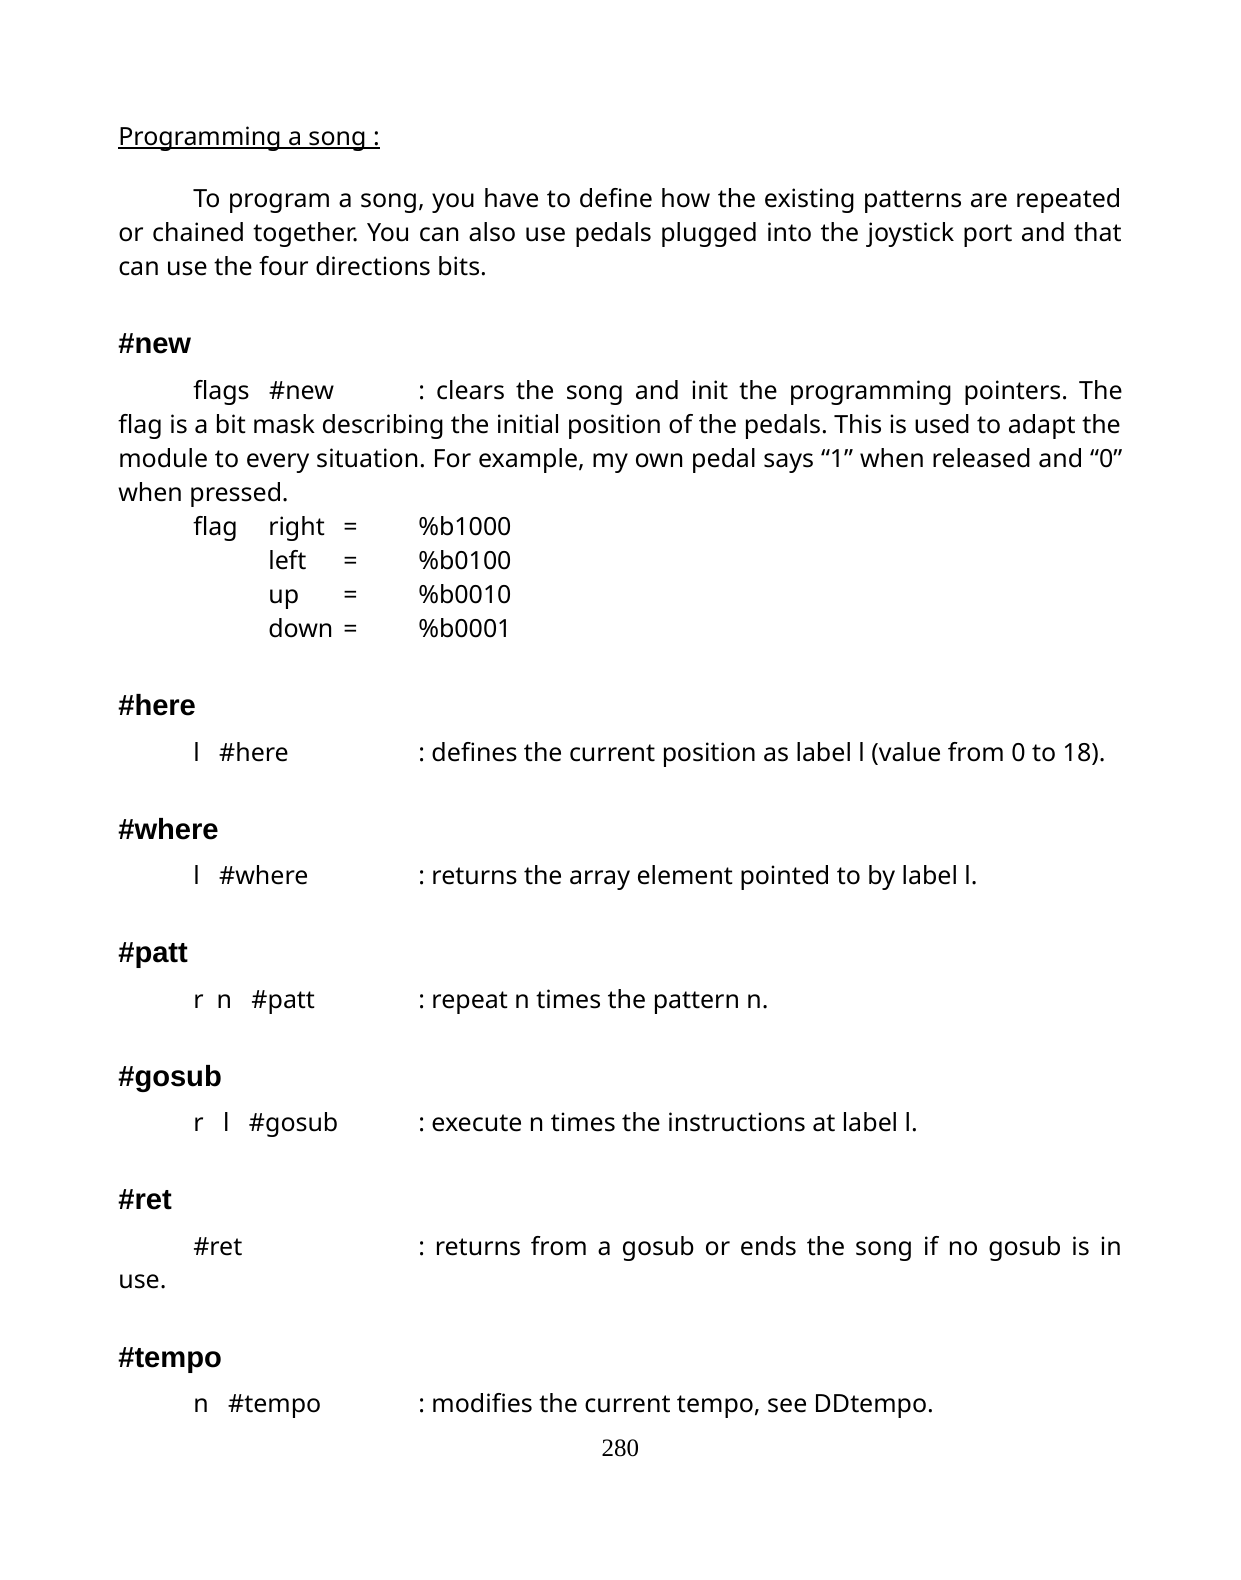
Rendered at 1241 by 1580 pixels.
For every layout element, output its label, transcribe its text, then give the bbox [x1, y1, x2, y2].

text flags #new : clears the song and init the programming pointers. The flag is a bit mask describing the initial position of the pedals. This is used to adapt the module to every situation. For example, my own pedal says “1” when released and “0” when pressed. [118, 372, 1123, 509]
text Programming a song : [118, 118, 1123, 152]
subtitle #ret [118, 1182, 1122, 1216]
text flag right = %b1000 [118, 509, 1123, 543]
text r n #patt : repeat n times the pattern n. [118, 981, 1123, 1015]
subtitle #patt [118, 935, 1122, 969]
text l #here : defines the current position as label l (value from 0 to 18). [118, 734, 1123, 768]
text n #tempo : modifies the current tempo, see DDtempo. [118, 1386, 1123, 1420]
subtitle #new [118, 326, 1122, 360]
text left = %b0100 [118, 543, 1123, 577]
subtitle #tempo [118, 1339, 1122, 1373]
text #ret : returns from a gosub or ends the song if no gosub is in use. [118, 1228, 1123, 1296]
text To program a song, you have to define how the existing patterns are repeated or chained together. You can also use pedals plugged into the joystick port and that can use the four directions bits. [118, 181, 1123, 283]
subtitle #where [118, 812, 1122, 845]
subtitle #gosub [118, 1059, 1122, 1092]
text up = %b0010 [118, 577, 1123, 611]
text r l #gosub : execute n times the instructions at label l. [118, 1105, 1123, 1139]
subtitle #here [118, 688, 1122, 722]
text down = %b0001 [118, 611, 1123, 645]
text l #where : returns the array element pointed to by label l. [118, 858, 1123, 892]
